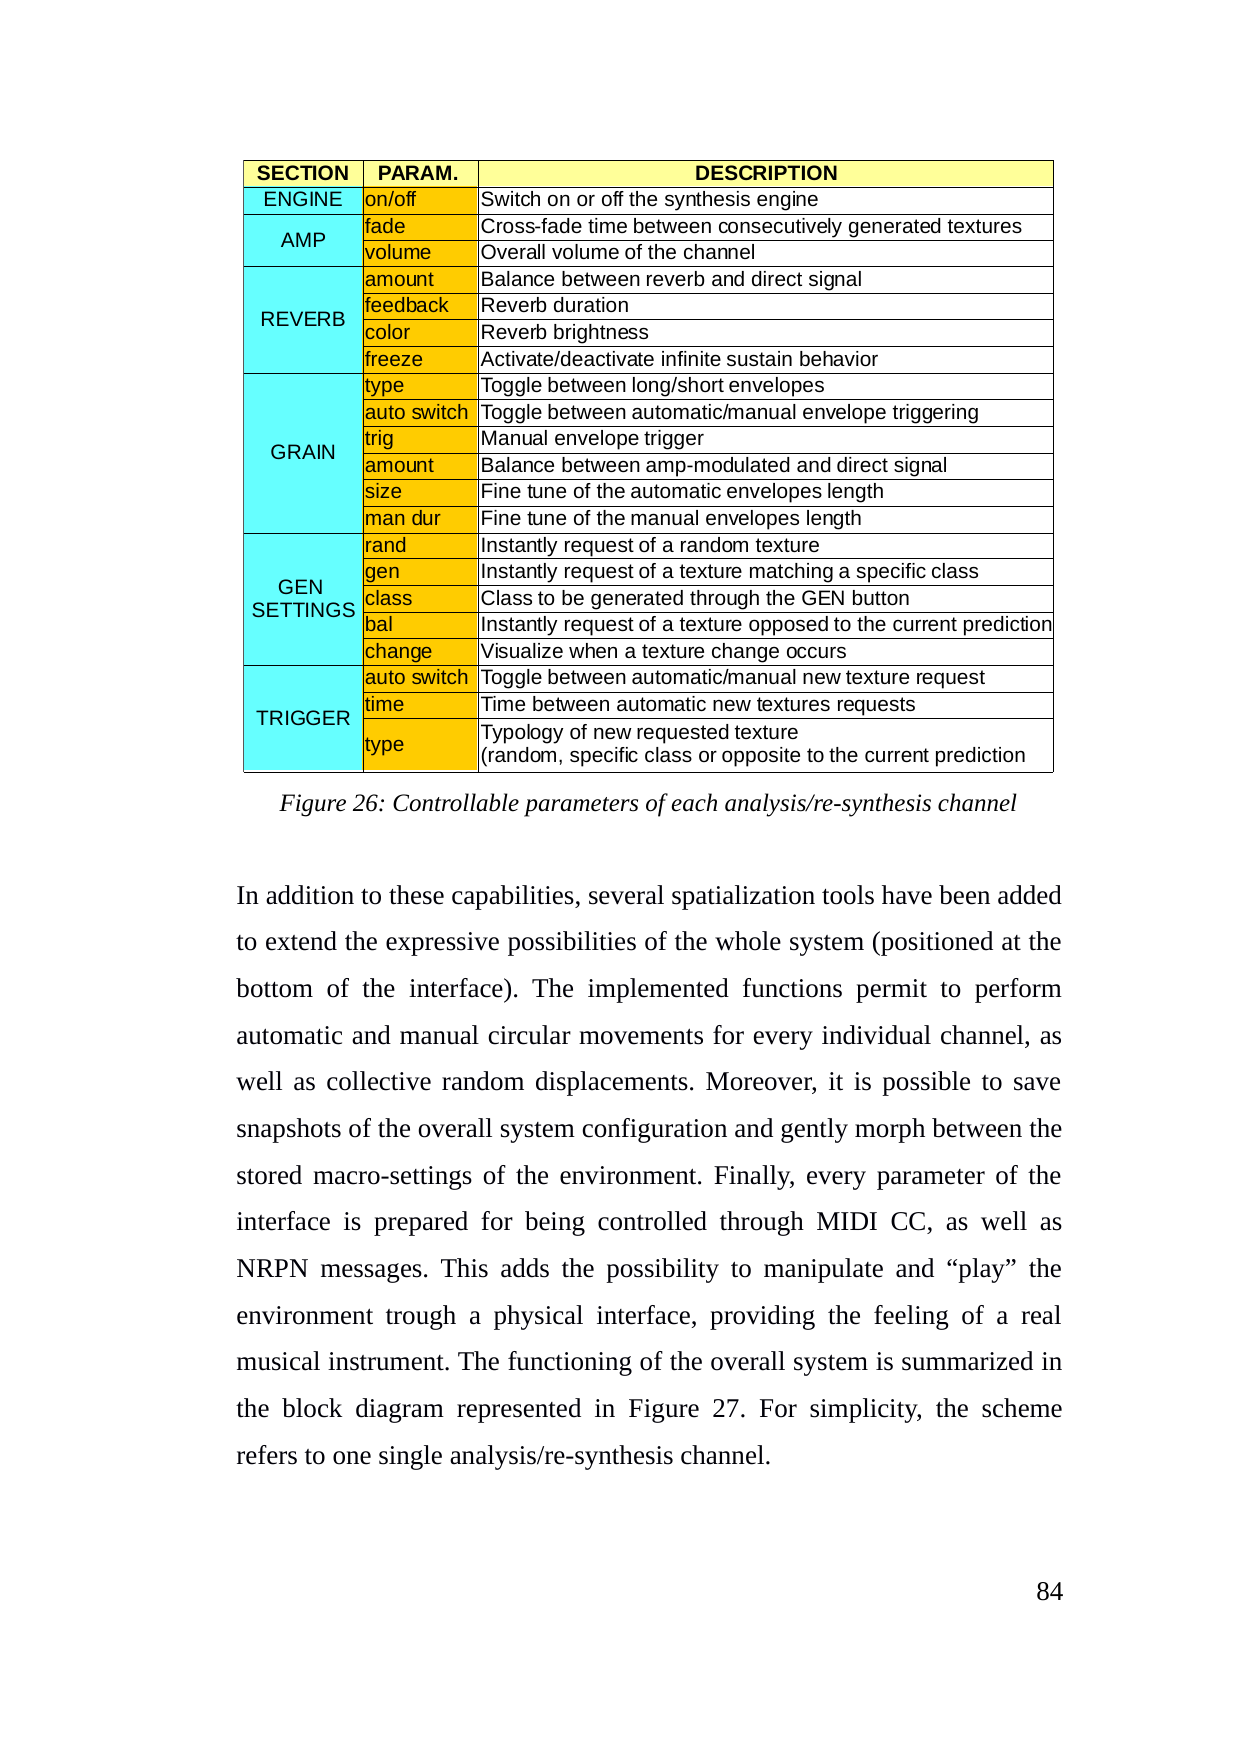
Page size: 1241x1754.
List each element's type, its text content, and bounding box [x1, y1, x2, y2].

text Figure 26: Controllable parameters of each analysis/re-synthesis channel [243, 160, 1056, 817]
text In addition to these capabilities, several spatialization tools have been added to extend the expressive possibilities of the whole system (positioned at the bottom of the interface). The implemented functions permit to perform automatic and manual circular movements for every individual channel, as well as collective random displacements. Moreover, it is possible to save snapshots of the overall system configuration and gently morph between the stored macro-settings of the environment. Finally, every parameter of the interface is prepared for being controlled through MIDI CC, as well as NRPN messages. This adds the possibility to manipulate and “play” the environment trough a physical interface, providing the feeling of a real musical instrument. The functioning of the overall system is summarized in the block diagram represented in Figure 27. For simplicity, the scheme refers to one single analysis/re-synthesis channel. [236, 879, 1063, 1470]
